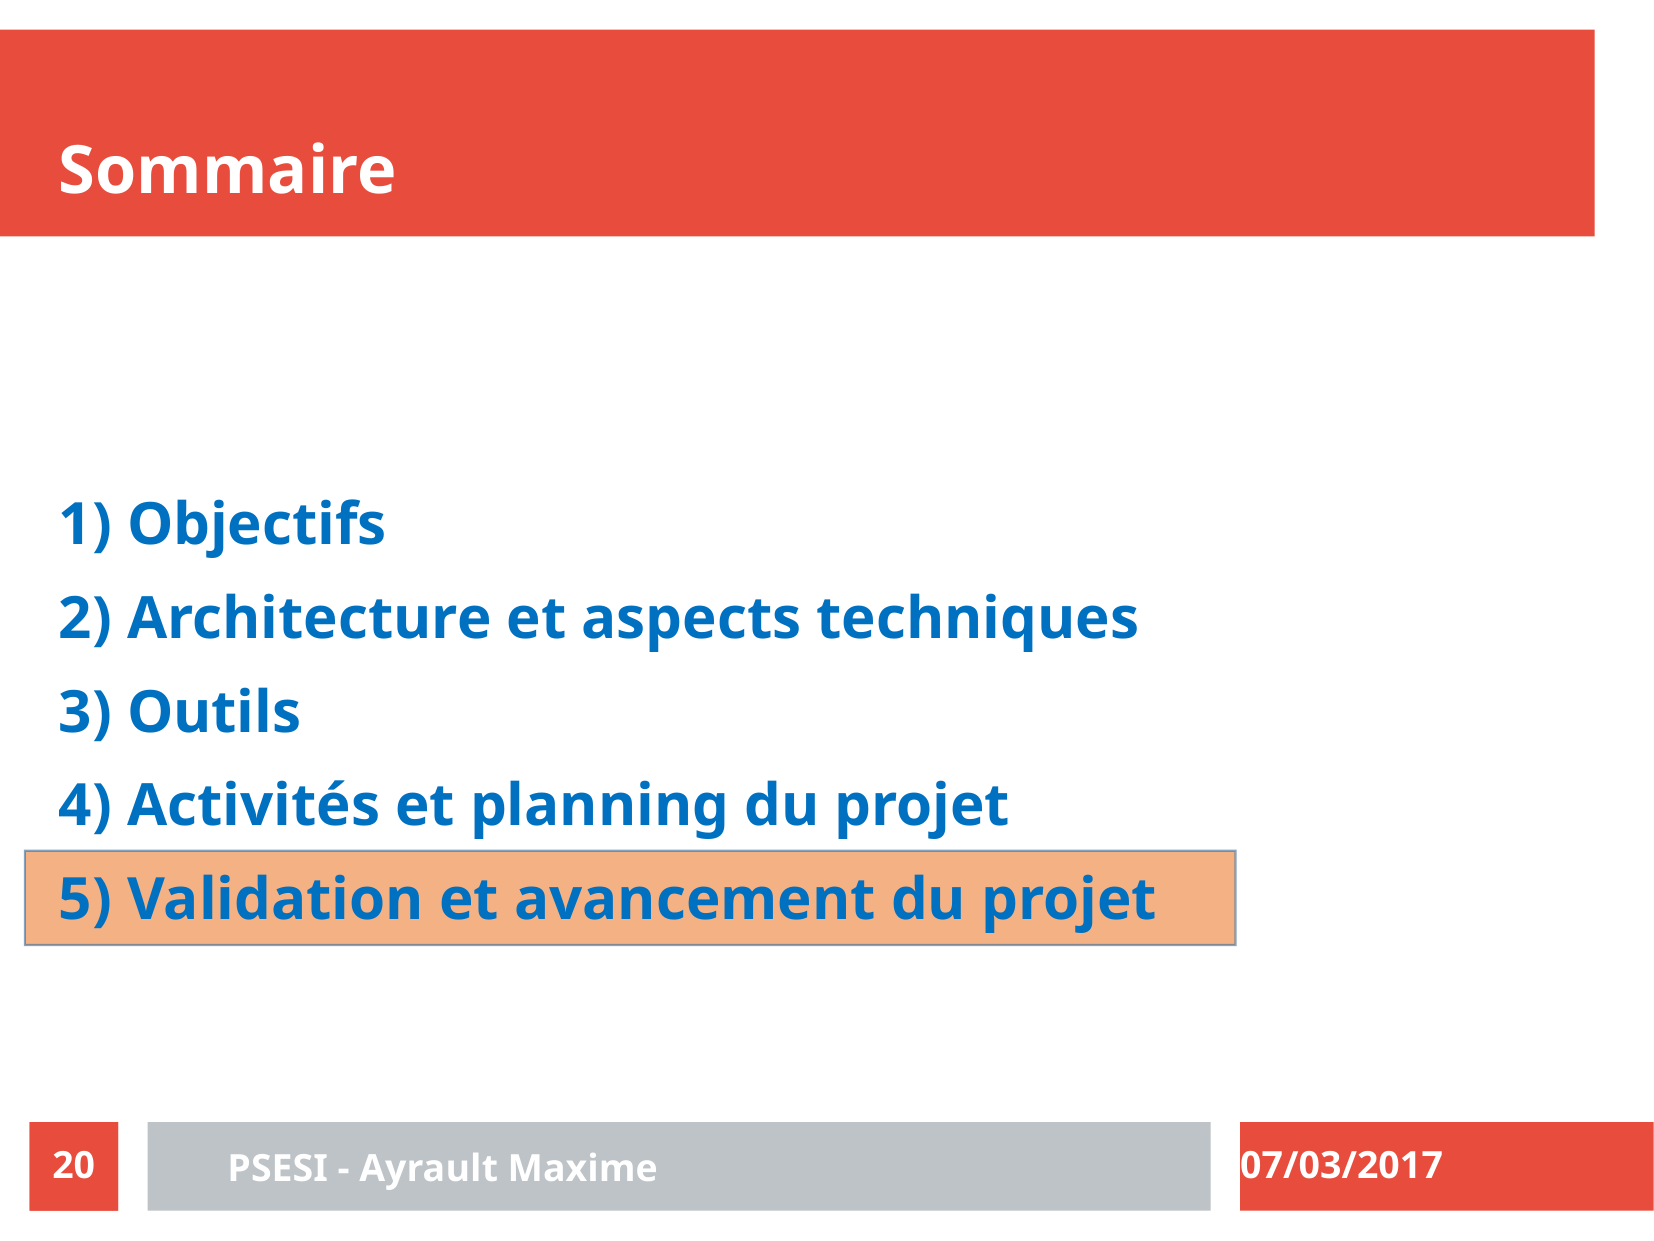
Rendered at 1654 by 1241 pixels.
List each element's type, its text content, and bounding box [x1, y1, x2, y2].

text_box PSESI - Ayrault Maxime [177, 1122, 709, 1211]
text_box 07/03/2017 [1240, 1122, 1625, 1211]
text_box [25, 851, 59, 945]
title Sommaire [59, 59, 1595, 207]
text_box [29, 1122, 119, 1211]
list 1) Objectifs 2) Architecture et aspects techniques 3) Outils 4) Activités et planning du projet 5) Validation et avancement du projet [59, 324, 1565, 1093]
